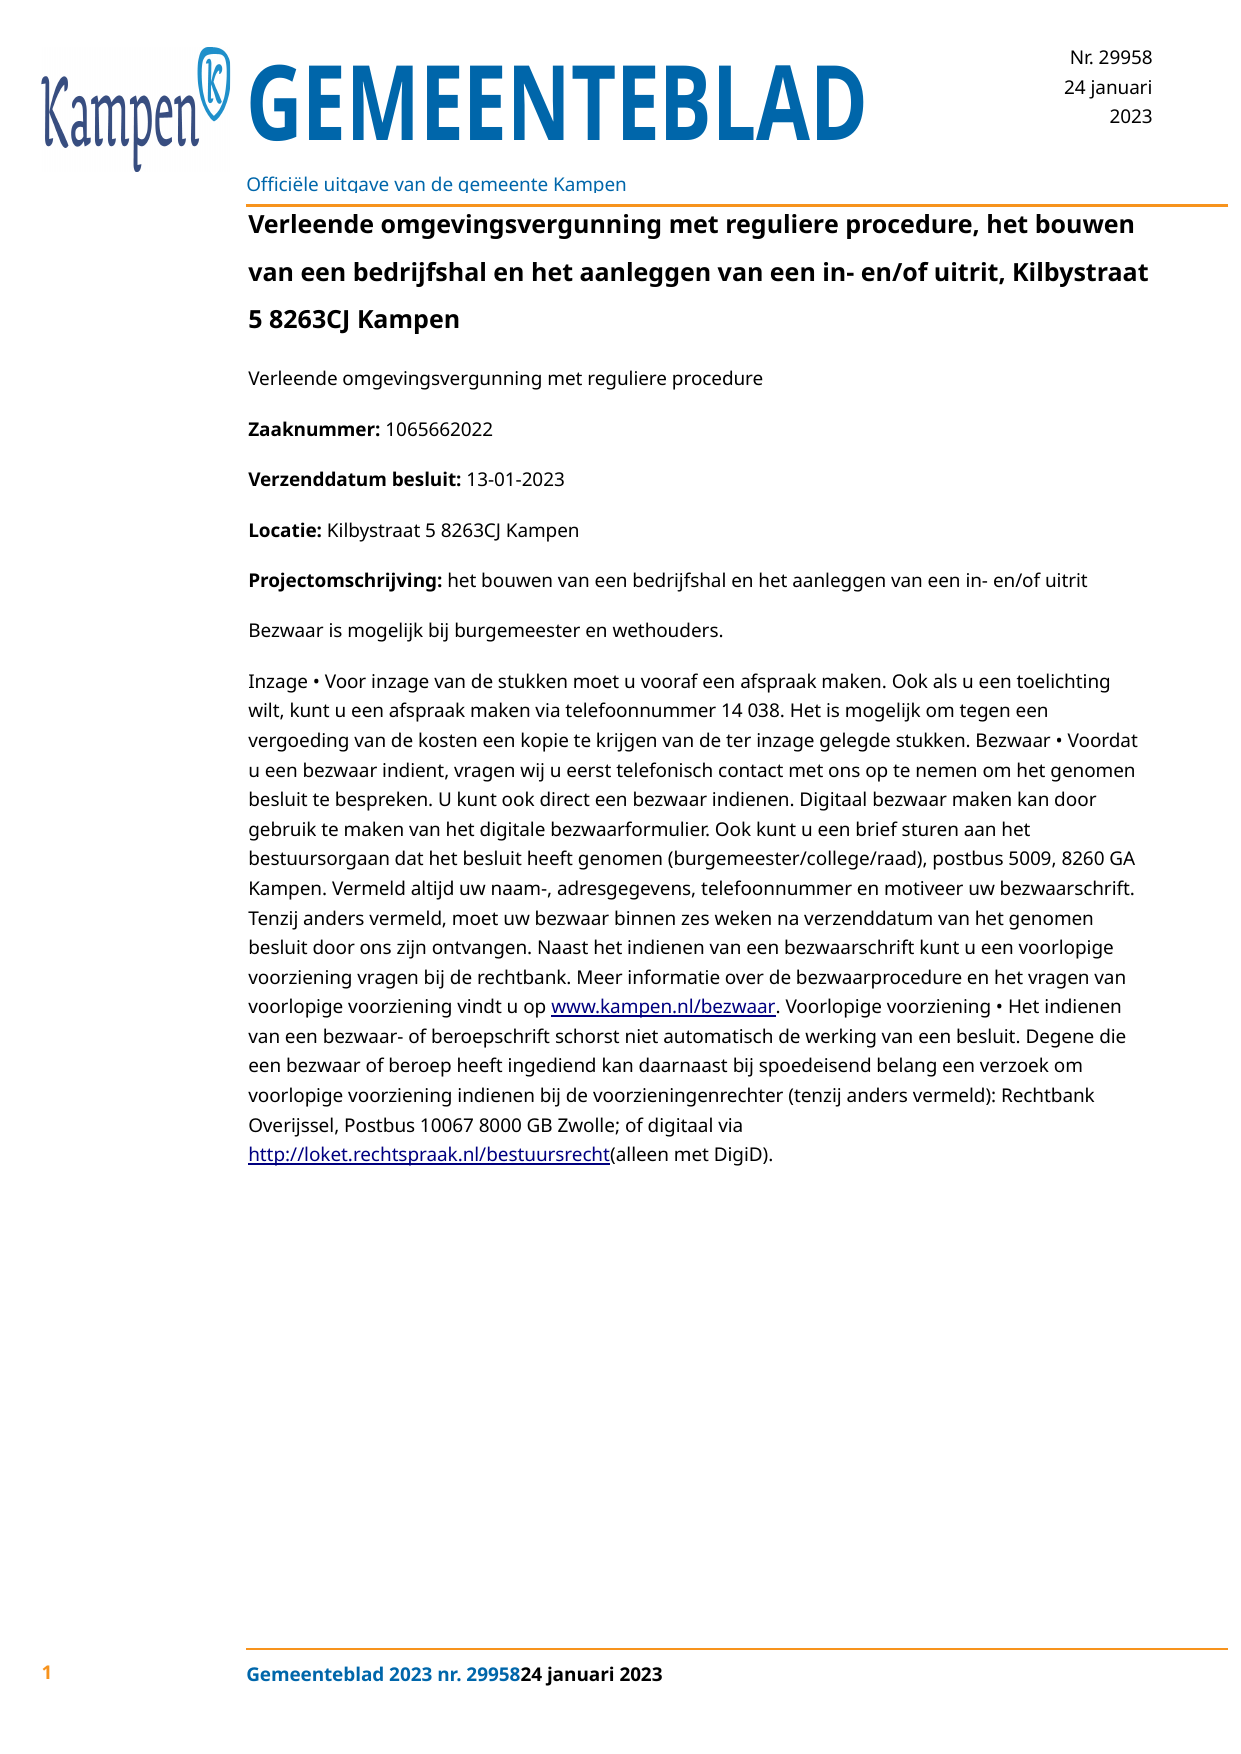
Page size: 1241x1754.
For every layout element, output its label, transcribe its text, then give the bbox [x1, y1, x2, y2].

text Zaaknummer: 1065662022 [248, 416, 1152, 442]
text Verleende omgevingsvergunning met reguliere procedure [248, 366, 1152, 391]
text Projectomschrijving: het bouwen van een bedrijfshal en het aanleggen van een in- en/of uitrit [248, 567, 1152, 593]
text Inzage • Voor inzage van de stukken moet u vooraf een afspraak maken. Ook als u een toelichting wilt, kunt u een afspraak maken via telefoonnummer 14 038. Het is mogelijk om tegen een vergoeding van de kosten een kopie te krijgen van de ter inzage gelegde stukken. Bezwaar • Voordat u een bezwaar indient, vragen wij u eerst telefonisch contact met ons op te nemen om het genomen besluit te bespreken. U kunt ook direct een bezwaar indienen. Digitaal bezwaar maken kan door gebruik te maken van het digitale bezwaarformulier. Ook kunt u een brief sturen aan het bestuursorgaan dat het besluit heeft genomen (burgemeester/college/raad), postbus 5009, 8260 GA Kampen. Vermeld altijd uw naam-, adresgegevens, telefoonnummer en motiveer uw bezwaarschrift. Tenzij anders vermeld, moet uw bezwaar binnen zes weken na verzenddatum van het genomen besluit door ons zijn ontvangen. Naast het indienen van een bezwaarschrift kunt u een voorlopige voorziening vragen bij de rechtbank. Meer informatie over de bezwaarprocedure en het vragen van voorlopige voorziening vindt u op www.kampen.nl/bezwaar. Voorlopige voorziening • Het indienen van een bezwaar- of beroepschrift schorst niet automatisch de werking van een besluit. Degene die een bezwaar of beroep heeft ingediend kan daarnaast bij spoedeisend belang een verzoek om voorlopige voorziening indienen bij de voorzieningenrechter (tenzij anders vermeld): Rechtbank Overijssel, Postbus 10067 8000 GB Zwolle; of digitaal via http://loket.rechtspraak.nl/bestuursrecht(alleen met DigiD). [248, 668, 1152, 1167]
text Verleende omgevingsvergunning met reguliere procedure, het bouwen van een bedrijfshal en het aanleggen van een in- en/of uitrit, Kilbystraat 5 8263CJ Kampen [248, 207, 1152, 336]
text Locatie: Kilbystraat 5 8263CJ Kampen [248, 517, 1152, 542]
picture [41, 47, 231, 172]
text Bezwaar is mogelijk bij burgemeester en wethouders. [248, 618, 1152, 643]
text Verzenddatum besluit: 13-01-2023 [248, 466, 1152, 492]
